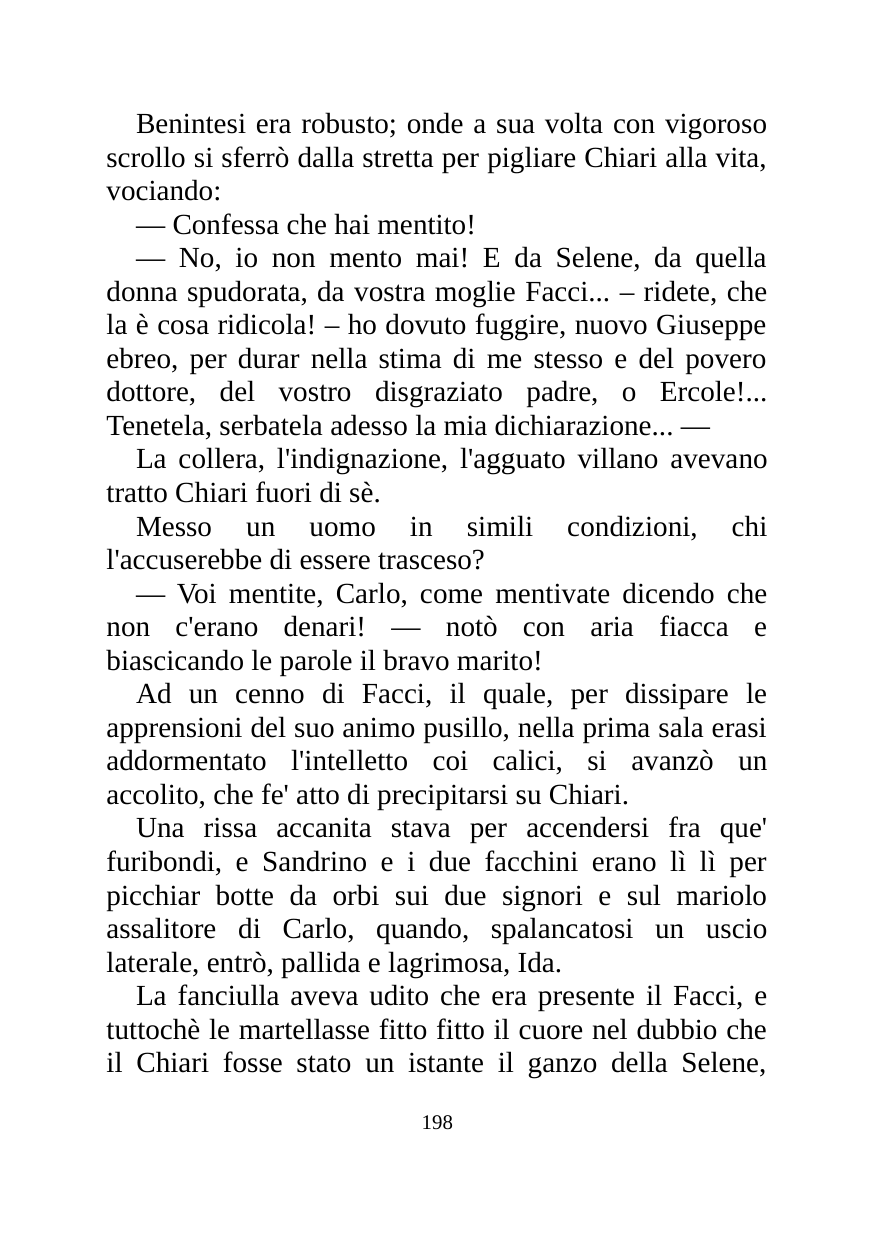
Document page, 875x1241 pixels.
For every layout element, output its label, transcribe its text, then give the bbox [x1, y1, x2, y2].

text Ad un cenno di Facci, il quale, per dissipare le apprensioni del suo animo pusillo, nella prima sala erasi addormentato l'intelletto coi calici, si avanzò un accolito, che fe' atto di precipitarsi su Chiari. [106, 676, 768, 811]
text La fanciulla aveva udito che era presente il Facci, e tuttochè le martellasse fitto fitto il cuore nel dubbio che il Chiari fosse stato un istante il ganzo della Selene, [106, 978, 768, 1079]
text — No, io non mento mai! E da Selene, da quella donna spudorata, da vostra moglie Facci... – ridete, che la è cosa ridicola! – ho dovuto fuggire, nuovo Giuseppe ebreo, per durar nella stima di me stesso e del povero dottore, del vostro disgraziato padre, o Ercole!... Tenetela, serbatela adesso la mia dichiarazione... — [106, 240, 768, 442]
text Una rissa accanita stava per accendersi fra que' furibondi, e Sandrino e i due facchini erano lì lì per picchiar botte da orbi sui due signori e sul mariolo assalitore di Carlo, quando, spalancatosi un uscio laterale, entrò, pallida e lagrimosa, Ida. [106, 811, 768, 978]
text La collera, l'indignazione, l'agguato villano avevano tratto Chiari fuori di sè. [106, 442, 768, 509]
text — Confessa che hai mentito! [106, 207, 768, 240]
text Messo un uomo in simili condizioni, chi l'accuserebbe di essere trasceso? [106, 509, 768, 576]
text Benintesi era robusto; onde a sua volta con vigoroso scrollo si sferrò dalla stretta per pigliare Chiari alla vita, vociando: [106, 106, 768, 207]
text — Voi mentite, Carlo, come mentivate dicendo che non c'erano denari! — notò con aria fiacca e biascicando le parole il bravo marito! [106, 576, 768, 676]
